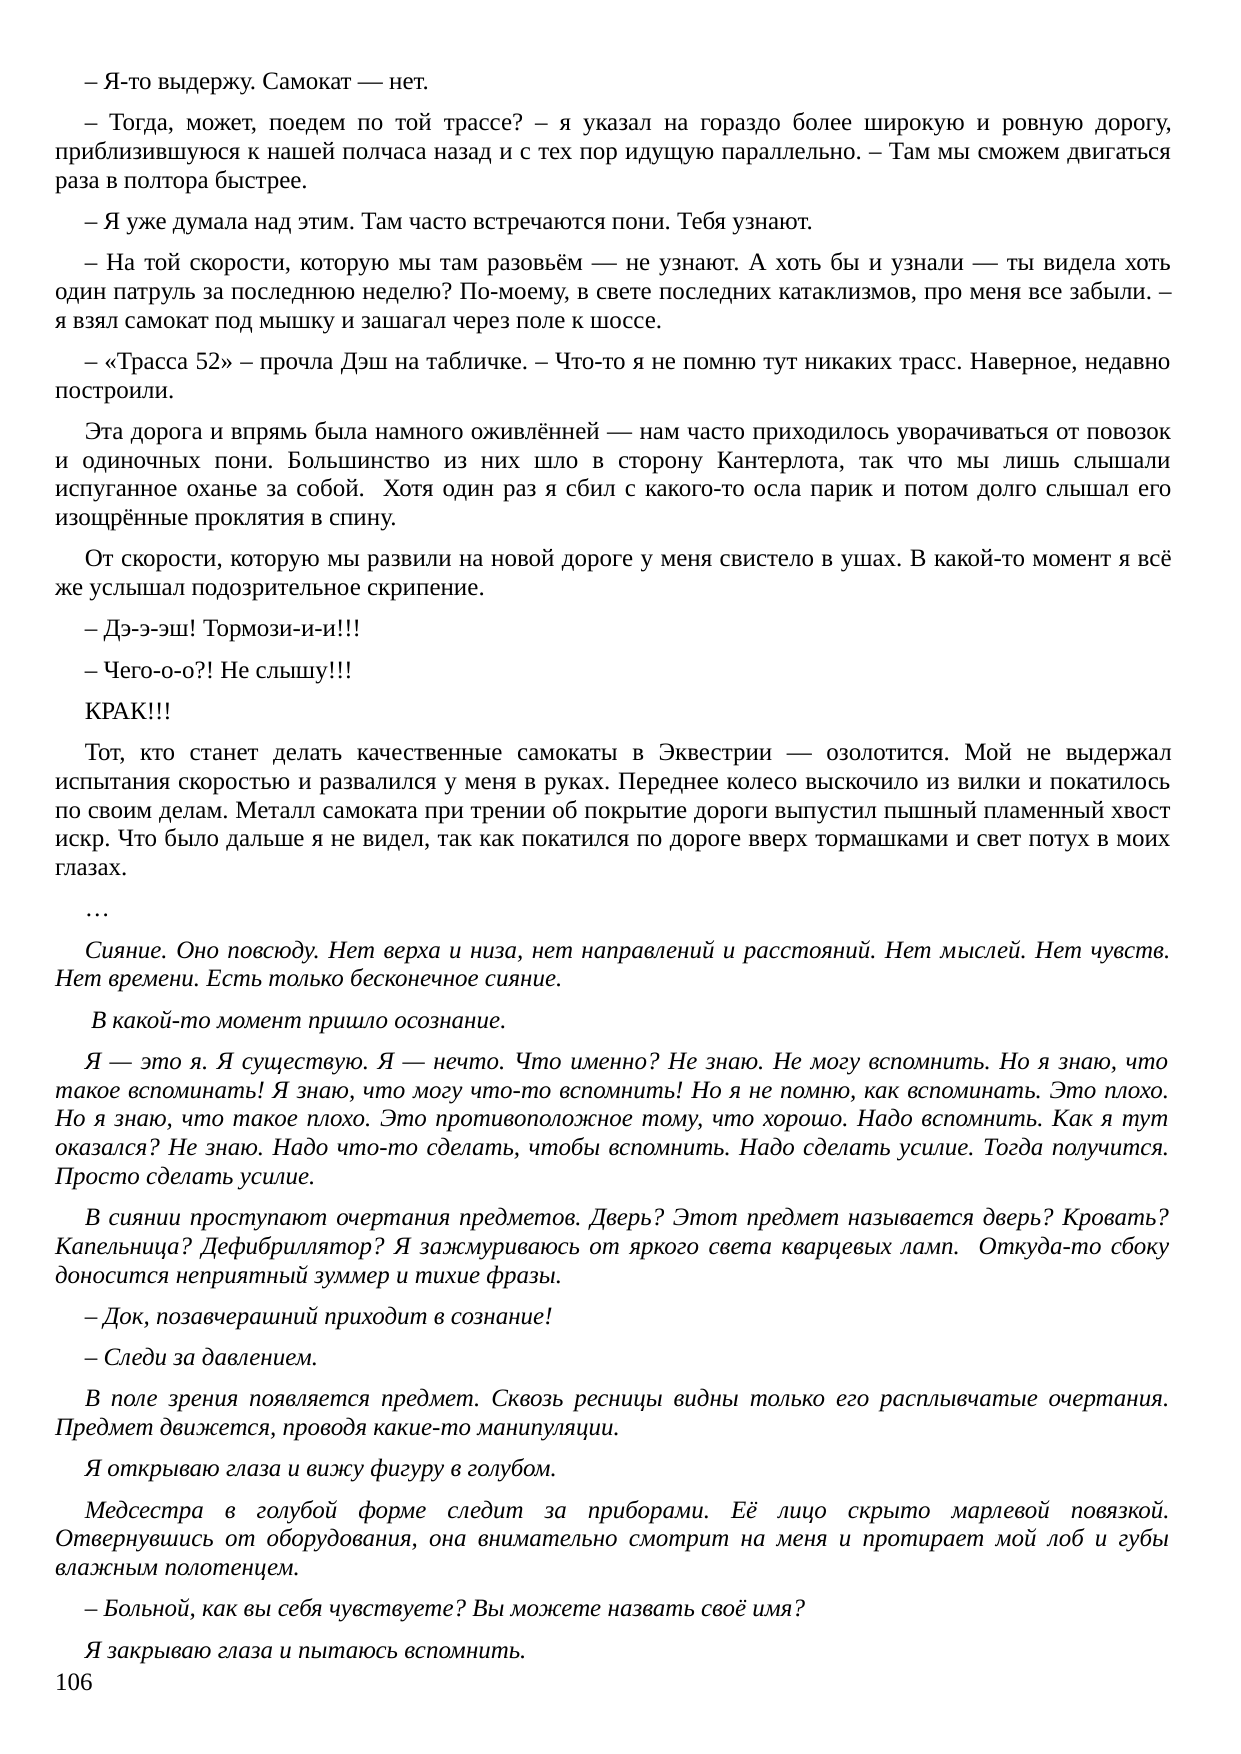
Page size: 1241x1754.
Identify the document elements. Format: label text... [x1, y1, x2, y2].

text Тот, кто станет делать качественные самокаты в Эквестрии — озолотится. Мой не выдержал испытания скоростью и развалился у меня в руках. Переднее колесо выскочило из вилки и покатилось по своим делам. Металл самоката при трении об покрытие дороги выпустил пышный пламенный хвост искр. Что было дальше я не видел, так как покатился по дороге вверх тормашками и свет потух в моих глазах. [55, 737, 1173, 881]
text Медсестра в голубой форме следит за приборами. Её лицо скрыто марлевой повязкой. Отвернувшись от оборудования, она внимательно смотрит на меня и протирает мой лоб и губы влажным полотенцем. [55, 1495, 1173, 1581]
text В сиянии проступают очертания предметов. Дверь? Этот предмет называется дверь? Кровать? Капельница? Дефибриллятор? Я зажмуриваюсь от яркого света кварцевых ламп. Откуда-то сбоку доносится неприятный зуммер и тихие фразы. [55, 1202, 1173, 1288]
text – Больной, как вы себя чувствуете? Вы можете назвать своё имя? [55, 1593, 1173, 1622]
text – Следи за давлением. [55, 1342, 1173, 1371]
text – Чего-о-о?! Не слышу!!! [55, 655, 1173, 683]
text – Я-то выдержу. Самокат — нет. [55, 66, 1173, 95]
text От скорости, которую мы развили на новой дороге у меня свистело в ушах. В какой-то момент я всё же услышал подозрительное скрипение. [55, 543, 1173, 601]
text В какой-то момент пришло осознание. [55, 1005, 1173, 1033]
text – «Трасса 52» – прочла Дэш на табличке. – Что-то я не помню тут никаких трасс. Наверное, недавно построили. [55, 346, 1173, 403]
text Я закрываю глаза и пытаюсь вспомнить. [55, 1635, 1173, 1663]
text – Док, позавчерашний приходит в сознание! [55, 1301, 1173, 1330]
text Сияние. Оно повсюду. Нет верха и низа, нет направлений и расстояний. Нет мыслей. Нет чувств. Нет времени. Есть только бесконечное сияние. [55, 935, 1173, 992]
text В поле зрения появляется предмет. Сквозь ресницы видны только его расплывчатые очертания. Предмет движется, проводя какие-то манипуляции. [55, 1383, 1173, 1441]
text Я — это я. Я существую. Я — нечто. Что именно? Не знаю. Не могу вспомнить. Но я знаю, что такое вспоминать! Я знаю, что могу что-то вспомнить! Но я не помню, как вспоминать. Это плохо. Но я знаю, что такое плохо. Это противоположное тому, что хорошо. Надо вспомнить. Как я тут оказался? Не знаю. Надо что-то сделать, чтобы вспомнить. Надо сделать усилие. Тогда получится. Просто сделать усилие. [55, 1046, 1173, 1190]
text Эта дорога и впрямь была намного оживлённей — нам часто приходилось уворачиваться от повозок и одиночных пони. Большинство из них шло в сторону Кантерлота, так что мы лишь слышали испуганное оханье за собой. Хотя один раз я сбил с какого-то осла парик и потом долго слышал его изощрённые проклятия в спину. [55, 416, 1173, 531]
text КРАК!!! [55, 696, 1173, 725]
text – На той скорости, которую мы там разовьём — не узнают. А хоть бы и узнали — ты видела хоть один патруль за последнюю неделю? По-моему, в свете последних катаклизмов, про меня все забыли. – я взял самокат под мышку и зашагал через поле к шоссе. [55, 247, 1173, 333]
text Я открываю глаза и вижу фигуру в голубом. [55, 1453, 1173, 1482]
text – Дэ-э-эш! Тормози-и-и!!! [55, 613, 1173, 642]
text – Я уже думала над этим. Там часто встречаются пони. Тебя узнают. [55, 206, 1173, 235]
text – Тогда, может, поедем по той трассе? – я указал на гораздо более широкую и ровную дорогу, приблизившуюся к нашей полчаса назад и с тех пор идущую параллельно. – Там мы сможем двигаться раза в полтора быстрее. [55, 107, 1173, 193]
text … [55, 893, 1173, 922]
